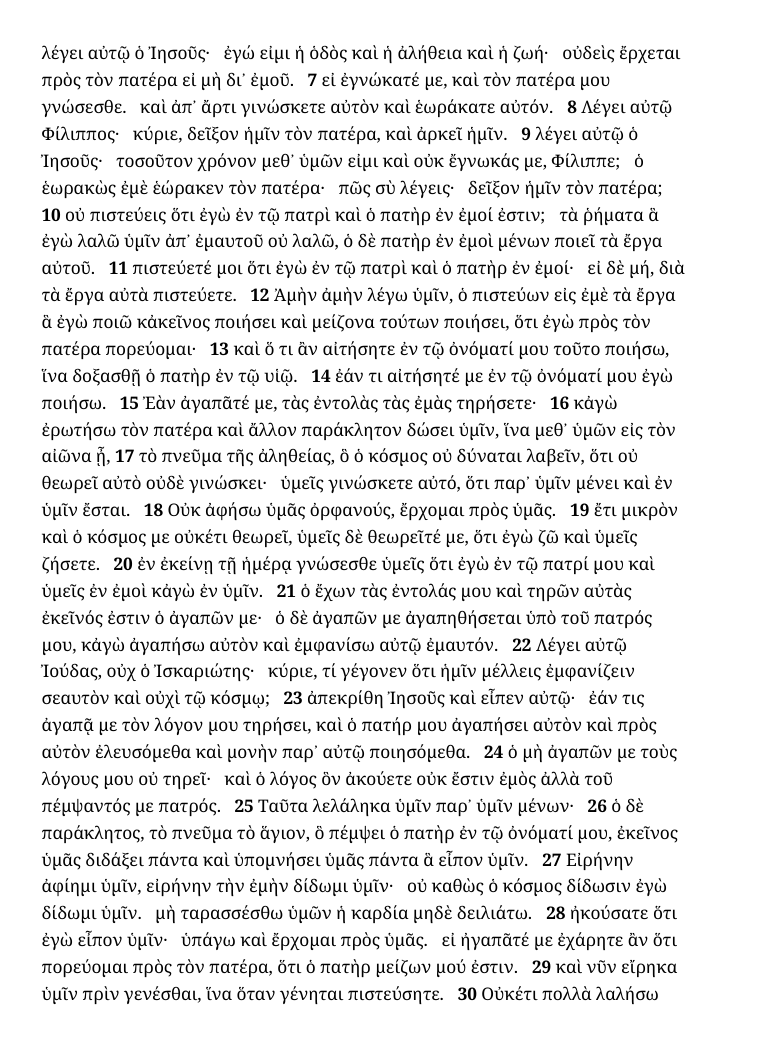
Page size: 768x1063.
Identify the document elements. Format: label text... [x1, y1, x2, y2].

text λέγει αὐτῷ ὁ Ἰησοῦς· ἐγώ εἰμι ἡ ὁδὸς καὶ ἡ ἀλήθεια καὶ ἡ ζωή· οὐδεὶς ἔρχεται πρὸς τὸν πατέρα εἰ μὴ δι᾽ ἐμοῦ. 7 εἰ ἐγνώκατέ με, καὶ τὸν πατέρα μου γνώσεσθε. καὶ ἀπ᾽ ἄρτι γινώσκετε αὐτὸν καὶ ἑωράκατε αὐτόν. 8 Λέγει αὐτῷ Φίλιππος· κύριε, δεῖξον ἡμῖν τὸν πατέρα, καὶ ἀρκεῖ ἡμῖν. 9 λέγει αὐτῷ ὁ Ἰησοῦς· τοσοῦτον χρόνον μεθ᾽ ὑμῶν εἰμι καὶ οὐκ ἔγνωκάς με, Φίλιππε; ὁ ἑωρακὼς ἐμὲ ἑώρακεν τὸν πατέρα· πῶς σὺ λέγεις· δεῖξον ἡμῖν τὸν πατέρα; 10 οὐ πιστεύεις ὅτι ἐγὼ ἐν τῷ πατρὶ καὶ ὁ πατὴρ ἐν ἐμοί ἐστιν; τὰ ῥήματα ἃ ἐγὼ λαλῶ ὑμῖν ἀπ᾽ ἐμαυτοῦ οὐ λαλῶ, ὁ δὲ πατὴρ ἐν ἐμοὶ μένων ποιεῖ τὰ ἔργα αὐτοῦ. 11 πιστεύετέ μοι ὅτι ἐγὼ ἐν τῷ πατρὶ καὶ ὁ πατὴρ ἐν ἐμοί· εἰ δὲ μή, διὰ τὰ ἔργα αὐτὰ πιστεύετε. 12 Ἀμὴν ἀμὴν λέγω ὑμῖν, ὁ πιστεύων εἰς ἐμὲ τὰ ἔργα ἃ ἐγὼ ποιῶ κἀκεῖνος ποιήσει καὶ μείζονα τούτων ποιήσει, ὅτι ἐγὼ πρὸς τὸν πατέρα πορεύομαι· 13 καὶ ὅ τι ἂν αἰτήσητε ἐν τῷ ὀνόματί μου τοῦτο ποιήσω, ἵνα δοξασθῇ ὁ πατὴρ ἐν τῷ υἱῷ. 14 ἐάν τι αἰτήσητέ με ἐν τῷ ὀνόματί μου ἐγὼ ποιήσω. 15 Ἐὰν ἀγαπᾶτέ με, τὰς ἐντολὰς τὰς ἐμὰς τηρήσετε· 16 κἀγὼ ἐρωτήσω τὸν πατέρα καὶ ἄλλον παράκλητον δώσει ὑμῖν, ἵνα μεθ᾽ ὑμῶν εἰς τὸν αἰῶνα ᾖ, 17 τὸ πνεῦμα τῆς ἀληθείας, ὃ ὁ κόσμος οὐ δύναται λαβεῖν, ὅτι οὐ θεωρεῖ αὐτὸ οὐδὲ γινώσκει· ὑμεῖς γινώσκετε αὐτό, ὅτι παρ᾽ ὑμῖν μένει καὶ ἐν ὑμῖν ἔσται. 18 Οὐκ ἀφήσω ὑμᾶς ὀρφανούς, ἔρχομαι πρὸς ὑμᾶς. 19 ἔτι μικρὸν καὶ ὁ κόσμος με οὐκέτι θεωρεῖ, ὑμεῖς δὲ θεωρεῖτέ με, ὅτι ἐγὼ ζῶ καὶ ὑμεῖς ζήσετε. 20 ἐν ἐκείνῃ τῇ ἡμέρᾳ γνώσεσθε ὑμεῖς ὅτι ἐγὼ ἐν τῷ πατρί μου καὶ ὑμεῖς ἐν ἐμοὶ κἀγὼ ἐν ὑμῖν. 21 ὁ ἔχων τὰς ἐντολάς μου καὶ τηρῶν αὐτὰς ἐκεῖνός ἐστιν ὁ ἀγαπῶν με· ὁ δὲ ἀγαπῶν με ἀγαπηθήσεται ὑπὸ τοῦ πατρός μου, κἀγὼ ἀγαπήσω αὐτὸν καὶ ἐμφανίσω αὐτῷ ἐμαυτόν. 22 Λέγει αὐτῷ Ἰούδας, οὐχ ὁ Ἰσκαριώτης· κύριε, τί γέγονεν ὅτι ἡμῖν μέλλεις ἐμφανίζειν σεαυτὸν καὶ οὐχὶ τῷ κόσμῳ; 23 ἀπεκρίθη Ἰησοῦς καὶ εἶπεν αὐτῷ· ἐάν τις ἀγαπᾷ με τὸν λόγον μου τηρήσει, καὶ ὁ πατήρ μου ἀγαπήσει αὐτὸν καὶ πρὸς αὐτὸν ἐλευσόμεθα καὶ μονὴν παρ᾽ αὐτῷ ποιησόμεθα. 24 ὁ μὴ ἀγαπῶν με τοὺς λόγους μου οὐ τηρεῖ· καὶ ὁ λόγος ὃν ἀκούετε οὐκ ἔστιν ἐμὸς ἀλλὰ τοῦ πέμψαντός με πατρός. 25 Ταῦτα λελάληκα ὑμῖν παρ᾽ ὑμῖν μένων· 26 ὁ δὲ παράκλητος, τὸ πνεῦμα τὸ ἅγιον, ὃ πέμψει ὁ πατὴρ ἐν τῷ ὀνόματί μου, ἐκεῖνος ὑμᾶς διδάξει πάντα καὶ ὑπομνήσει ὑμᾶς πάντα ἃ εἶπον ὑμῖν. 27 Εἰρήνην ἀφίημι ὑμῖν, εἰρήνην τὴν ἐμὴν δίδωμι ὑμῖν· οὐ καθὼς ὁ κόσμος δίδωσιν ἐγὼ δίδωμι ὑμῖν. μὴ ταρασσέσθω ὑμῶν ἡ καρδία μηδὲ δειλιάτω. 28 ἠκούσατε ὅτι ἐγὼ εἶπον ὑμῖν· ὑπάγω καὶ ἔρχομαι πρὸς ὑμᾶς. εἰ ἠγαπᾶτέ με ἐχάρητε ἂν ὅτι πορεύομαι πρὸς τὸν πατέρα, ὅτι ὁ πατὴρ μείζων μού ἐστιν. 29 καὶ νῦν εἴρηκα ὑμῖν πρὶν γενέσθαι, ἵνα ὅταν γένηται πιστεύσητε. 30 Οὐκέτι πολλὰ λαλήσω [41, 41, 685, 1005]
